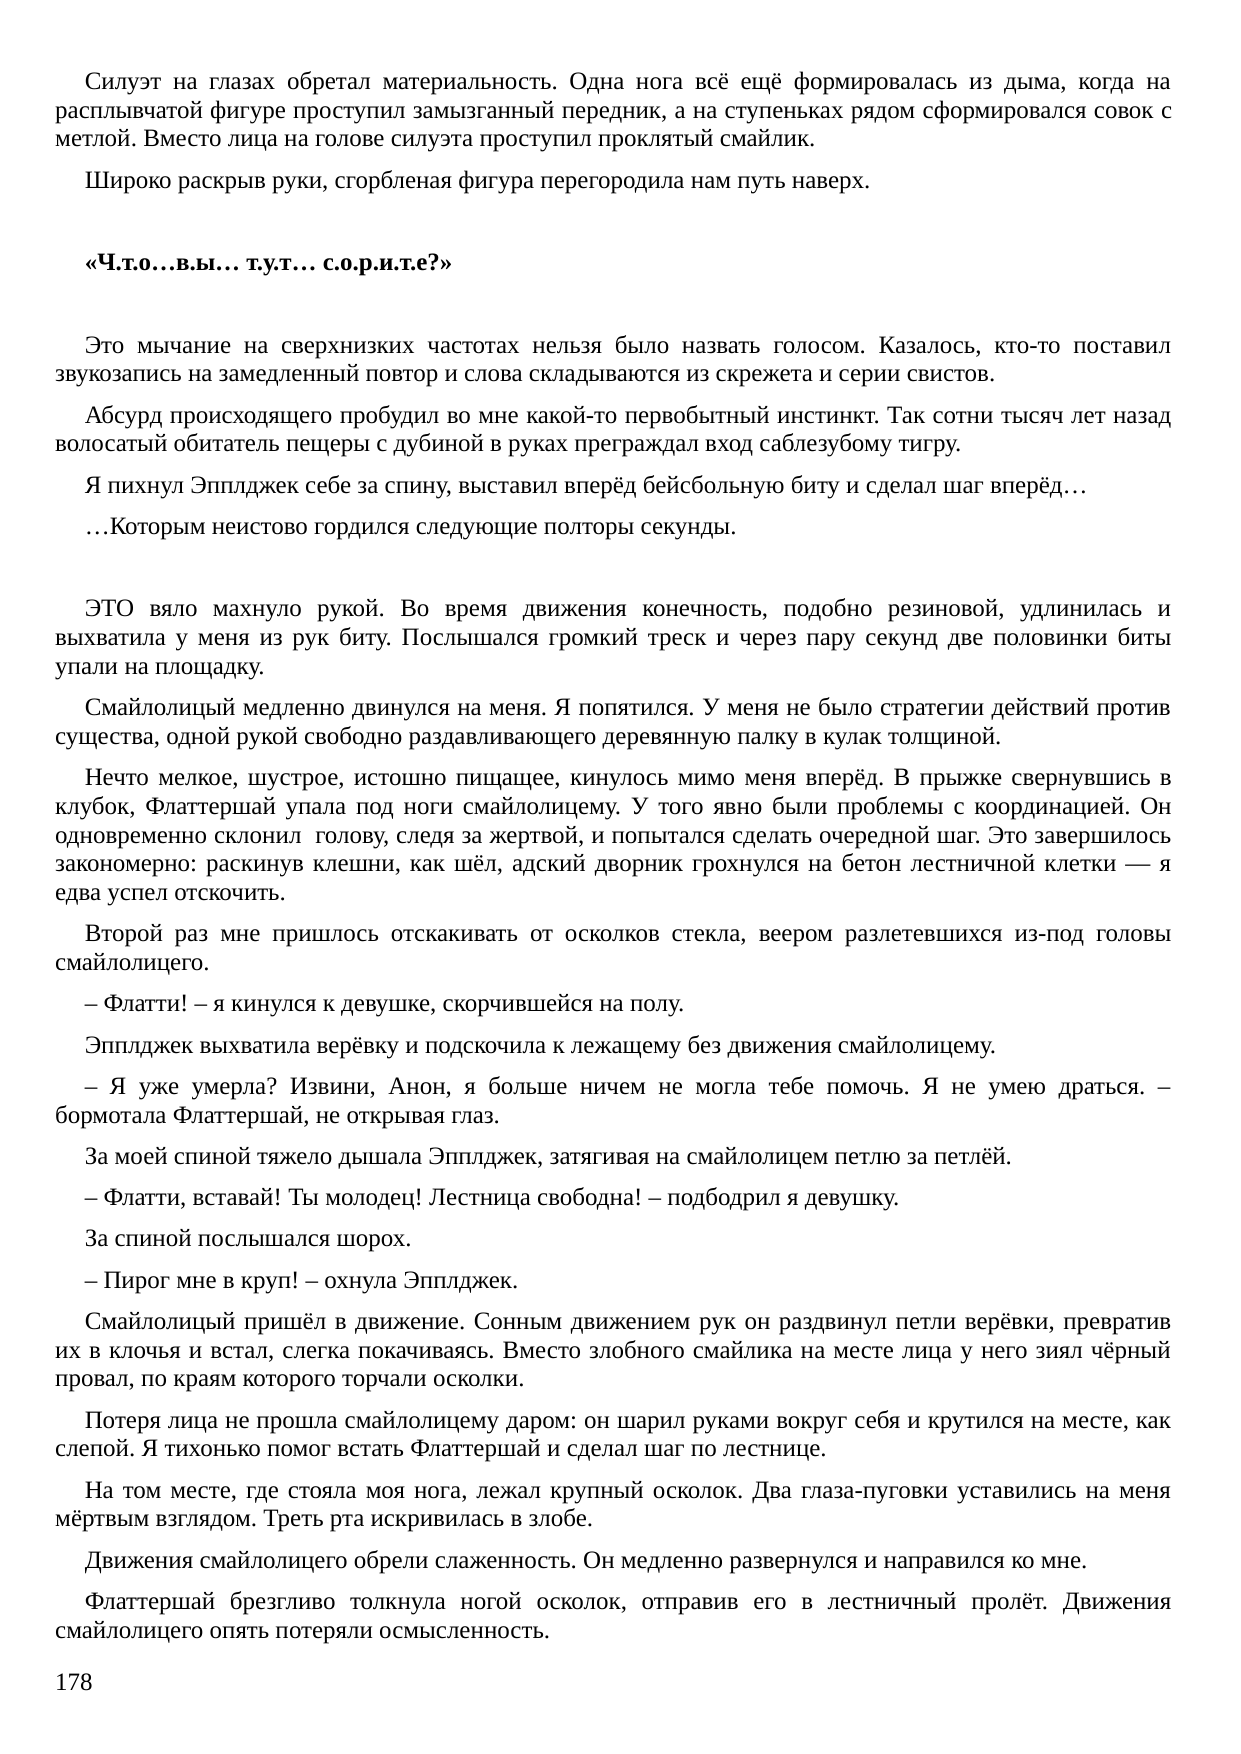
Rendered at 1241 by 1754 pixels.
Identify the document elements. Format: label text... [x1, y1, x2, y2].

text Широко раскрыв руки, сгорбленая фигура перегородила нам путь наверх. [55, 165, 1173, 193]
text …Которым неистово гордился следующие полторы секунды. [55, 511, 1173, 540]
text Смайлолицый пришёл в движение. Сонным движением рук он раздвинул петли верёвки, превратив их в клочья и встал, слегка покачиваясь. Вместо злобного смайлика на месте лица у него зиял чёрный провал, по краям которого торчали осколки. [55, 1306, 1173, 1392]
text Нечто мелкое, шустрое, истошно пищащее, кинулось мимо меня вперёд. В прыжке свернувшись в клубок, Флаттершай упала под ноги смайлолицему. У того явно были проблемы с координацией. Он одновременно склонил голову, следя за жертвой, и попытался сделать очередной шаг. Это завершилось закономерно: раскинув клешни, как шёл, адский дворник грохнулся на бетон лестничной клетки — я едва успел отскочить. [55, 762, 1173, 906]
text За спиной послышался шорох. [55, 1223, 1173, 1252]
text Эпплджек выхватила верёвку и подскочила к лежащему без движения смайлолицему. [55, 1030, 1173, 1058]
text Движения смайлолицего обрели слаженность. Он медленно развернулся и направился ко мне. [55, 1545, 1173, 1573]
text Потеря лица не прошла смайлолицему даром: он шарил руками вокруг себя и крутился на месте, как слепой. Я тихонько помог встать Флаттершай и сделал шаг по лестнице. [55, 1405, 1173, 1462]
text Флаттершай брезгливо толкнула ногой осколок, отправив его в лестничный пролёт. Движения смайлолицего опять потеряли осмысленность. [55, 1586, 1173, 1643]
text Силуэт на глазах обретал материальность. Одна нога всё ещё формировалась из дыма, когда на расплывчатой фигуре проступил замызганный передник, а на ступеньках рядом сформировался совок с метлой. Вместо лица на голове силуэта проступил проклятый смайлик. [55, 66, 1173, 152]
text Я пихнул Эпплджек себе за спину, выставил вперёд бейсбольную биту и сделал шаг вперёд… [55, 470, 1173, 498]
text – Пирог мне в круп! – охнула Эпплджек. [55, 1265, 1173, 1293]
text Абсурд происходящего пробудил во мне какой-то первобытный инстинкт. Так сотни тысяч лет назад волосатый обитатель пещеры с дубиной в руках преграждал вход саблезубому тигру. [55, 400, 1173, 457]
text За моей спиной тяжело дышала Эпплджек, затягивая на смайлолицем петлю за петлёй. [55, 1141, 1173, 1170]
text «Ч.т.о…в.ы… т.у.т… с.о.р.и.т.е?» [55, 247, 1173, 276]
text ЭТО вяло махнуло рукой. Во время движения конечность, подобно резиновой, удлинилась и выхватила у меня из рук биту. Послышался громкий треск и через пару секунд две половинки биты упали на площадку. [55, 593, 1173, 680]
text – Я уже умерла? Извини, Анон, я больше ничем не могла тебе помочь. Я не умею драться. – бормотала Флаттершай, не открывая глаз. [55, 1071, 1173, 1128]
text Смайлолицый медленно двинулся на меня. Я попятился. У меня не было стратегии действий против существа, одной рукой свободно раздавливающего деревянную палку в кулак толщиной. [55, 692, 1173, 750]
text – Флатти, вставай! Ты молодец! Лестница свободна! – подбодрил я девушку. [55, 1182, 1173, 1211]
text Второй раз мне пришлось отскакивать от осколков стекла, веером разлетевшихся из-под головы смайлолицего. [55, 918, 1173, 976]
text – Флатти! – я кинулся к девушке, скорчившейся на полу. [55, 988, 1173, 1017]
text На том месте, где стояла моя нога, лежал крупный осколок. Два глаза-пуговки уставились на меня мёртвым взглядом. Треть рта искривилась в злобе. [55, 1475, 1173, 1532]
text Это мычание на сверхнизких частотах нельзя было назвать голосом. Казалось, кто-то поставил звукозапись на замедленный повтор и слова складываются из скрежета и серии свистов. [55, 330, 1173, 387]
